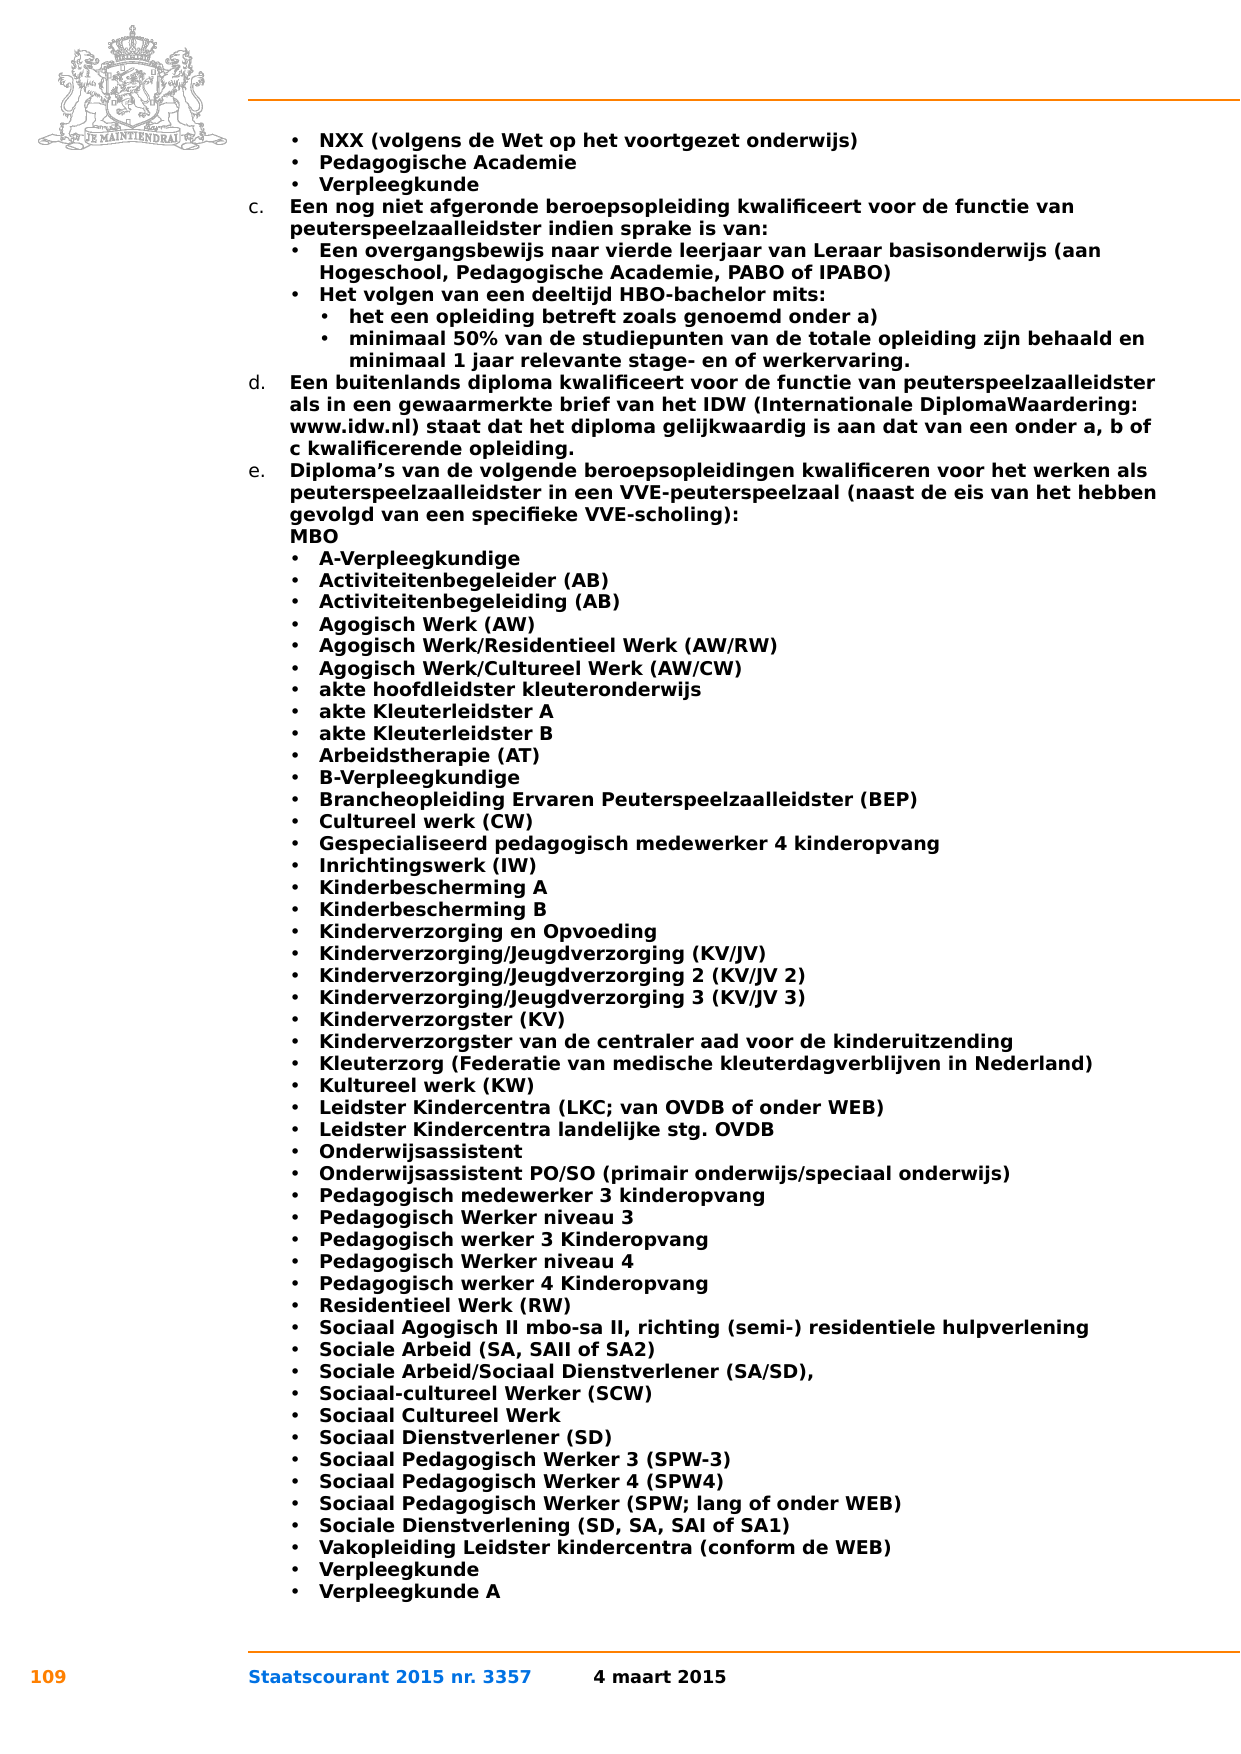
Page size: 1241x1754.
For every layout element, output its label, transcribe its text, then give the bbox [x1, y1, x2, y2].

text • Activiteitenbegeleiding (AB) [289, 591, 1163, 613]
text • Kinderverzorging/Jeugdverzorging 2 (KV/JV 2) [289, 965, 1163, 987]
text • Sociale Arbeid/Sociaal Dienstverlener (SA/SD), [289, 1361, 1163, 1383]
text • minimaal 50% van de studiepunten van de totale opleiding zijn behaald en minimaal 1 jaar relevante stage- en of werkervaring. [319, 328, 1163, 372]
text • Kinderverzorging/Jeugdverzorging 3 (KV/JV 3) [289, 987, 1163, 1009]
text • Kinderverzorgster (KV) [289, 1009, 1163, 1031]
text MBO [289, 526, 1163, 547]
text • Pedagogisch Werker niveau 3 [289, 1207, 1163, 1229]
text • Kinderbescherming B [289, 899, 1163, 921]
text • Sociale Dienstverlening (SD, SA, SAI of SA1) [289, 1514, 1163, 1537]
text • Residentieel Werk (RW) [289, 1295, 1163, 1317]
text • akte Kleuterleidster B [289, 723, 1163, 745]
text • Pedagogisch werker 4 Kinderopvang [289, 1273, 1163, 1295]
text • Sociaal Cultureel Werk [289, 1405, 1163, 1427]
text • Brancheopleiding Ervaren Peuterspeelzaalleidster (BEP) [289, 789, 1163, 811]
text • Kleuterzorg (Federatie van medische kleuterdagverblijven in Nederland) [289, 1053, 1163, 1075]
text • Sociaal Pedagogisch Werker 3 (SPW-3) [289, 1449, 1163, 1471]
text d. Een buitenlands diploma kwalificeert voor de functie van peuterspeelzaalleidster als in een gewaarmerkte brief van het IDW (Internationale DiplomaWaardering: www.idw.nl) staat dat het diploma gelijkwaardig is aan dat van een onder a, b of c kwalificerende opleiding. [248, 372, 1163, 459]
text • Leidster Kindercentra landelijke stg. OVDB [289, 1119, 1163, 1141]
text c. Een nog niet afgeronde beroepsopleiding kwalificeert voor de functie van peuterspeelzaalleidster indien sprake is van: [248, 196, 1163, 240]
text e. Diploma’s van de volgende beroepsopleidingen kwalificeren voor het werken als peuterspeelzaalleidster in een VVE-peuterspeelzaal (naast de eis van het hebben gevolgd van een specifieke VVE-scholing): [248, 459, 1163, 526]
text • het een opleiding betreft zoals genoemd onder a) [319, 306, 1163, 328]
text • akte Kleuterleidster A [289, 701, 1163, 723]
text • Vakopleiding Leidster kindercentra (conform de WEB) [289, 1537, 1163, 1558]
text • A-Verpleegkundige [289, 547, 1163, 569]
text • Kinderverzorging en Opvoeding [289, 921, 1163, 943]
text • akte hoofdleidster kleuteronderwijs [289, 679, 1163, 701]
text • Gespecialiseerd pedagogisch medewerker 4 kinderopvang [289, 833, 1163, 855]
text • Het volgen van een deeltijd HBO-bachelor mits: [289, 284, 1163, 306]
text • Sociaal Agogisch II mbo-sa II, richting (semi-) residentiele hulpverlening [289, 1317, 1163, 1339]
text • NXX (volgens de Wet op het voortgezet onderwijs) [289, 130, 1163, 152]
text • Cultureel werk (CW) [289, 811, 1163, 833]
text • Activiteitenbegeleider (AB) [289, 569, 1163, 591]
text • Kinderverzorging/Jeugdverzorging (KV/JV) [289, 943, 1163, 965]
text • Pedagogische Academie [289, 152, 1163, 174]
text • Agogisch Werk (AW) [289, 613, 1163, 635]
text • Onderwijsassistent PO/SO (primair onderwijs/speciaal onderwijs) [289, 1163, 1163, 1185]
text • Sociaal Pedagogisch Werker 4 (SPW4) [289, 1471, 1163, 1493]
text • Sociaal Dienstverlener (SD) [289, 1427, 1163, 1449]
text • Agogisch Werk/Cultureel Werk (AW/CW) [289, 657, 1163, 679]
text • Kultureel werk (KW) [289, 1075, 1163, 1097]
text • Kinderverzorgster van de centraler aad voor de kinderuitzending [289, 1031, 1163, 1053]
text • B-Verpleegkundige [289, 767, 1163, 789]
text • Arbeidstherapie (AT) [289, 745, 1163, 767]
text • Agogisch Werk/Residentieel Werk (AW/RW) [289, 635, 1163, 657]
text • Verpleegkunde [289, 174, 1163, 196]
text • Sociaal Pedagogisch Werker (SPW; lang of onder WEB) [289, 1493, 1163, 1514]
text • Verpleegkunde [289, 1558, 1163, 1581]
text • Pedagogisch werker 3 Kinderopvang [289, 1229, 1163, 1251]
text • Kinderbescherming A [289, 877, 1163, 899]
text • Sociaal-cultureel Werker (SCW) [289, 1383, 1163, 1405]
text • Verpleegkunde A [289, 1581, 1163, 1602]
text • Een overgangsbewijs naar vierde leerjaar van Leraar basisonderwijs (aan Hogeschool, Pedagogische Academie, PABO of IPABO) [289, 240, 1163, 284]
text • Inrichtingswerk (IW) [289, 855, 1163, 877]
picture [38, 25, 227, 150]
text • Sociale Arbeid (SA, SAII of SA2) [289, 1339, 1163, 1361]
text • Pedagogisch Werker niveau 4 [289, 1251, 1163, 1273]
text • Leidster Kindercentra (LKC; van OVDB of onder WEB) [289, 1097, 1163, 1119]
text • Onderwijsassistent [289, 1141, 1163, 1163]
text • Pedagogisch medewerker 3 kinderopvang [289, 1185, 1163, 1207]
